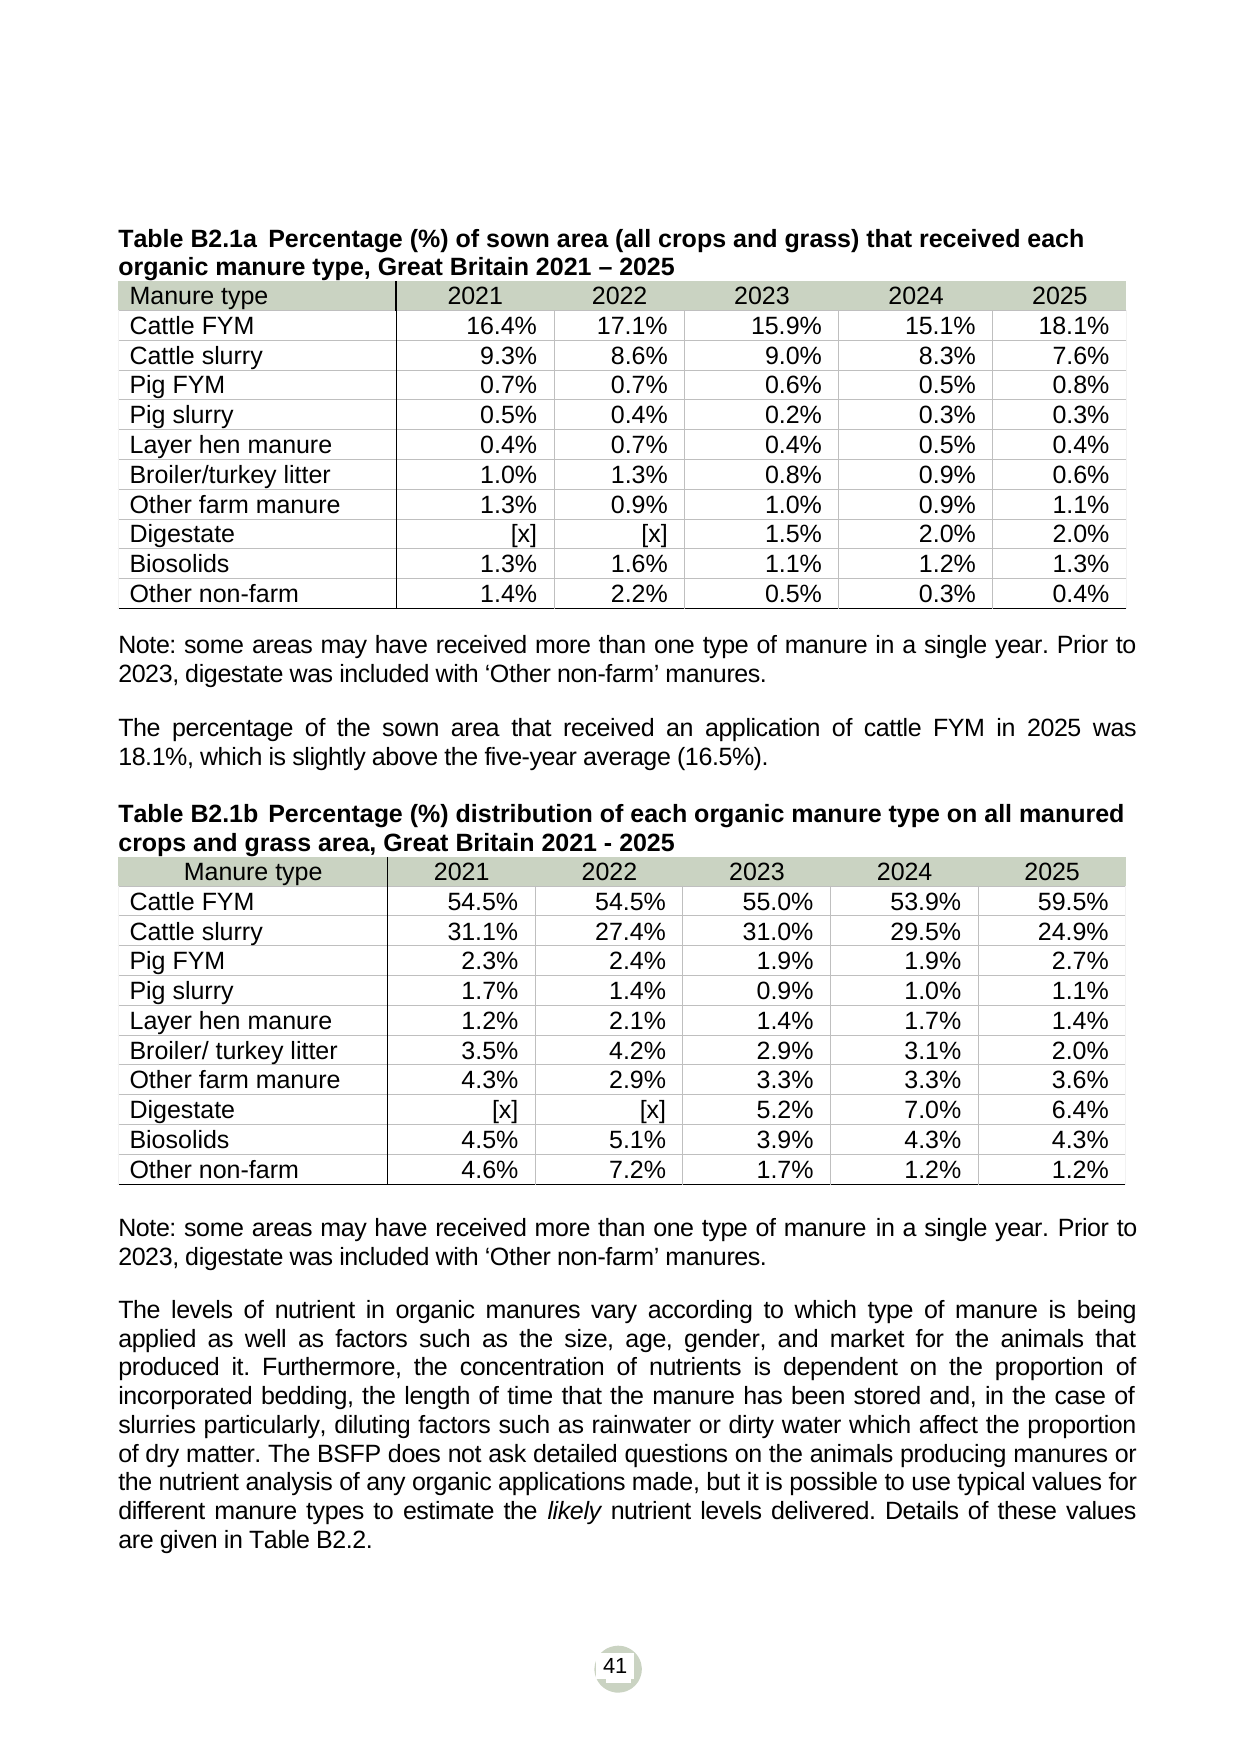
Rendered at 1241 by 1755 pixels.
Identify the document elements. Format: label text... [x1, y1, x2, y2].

table_cell 0.2% [685, 400, 838, 429]
table_cell 54.5% [536, 887, 682, 915]
text Table B2.1a Percentage (%) of sown area (all crops and grass) that received each organic manure type, Great Britain 2021 – 2025 [118, 224, 1137, 281]
table_cell Cattle slurry [119, 916, 387, 945]
table_cell 0.3% [993, 400, 1126, 429]
table_cell 0.8% [685, 460, 838, 489]
table_header 2023 [685, 281, 839, 310]
table_cell 3.1% [831, 1036, 978, 1064]
table_cell Layer hen manure [119, 1006, 387, 1034]
table_cell 2.1% [536, 1006, 682, 1034]
table_cell [x] [397, 520, 554, 548]
table_cell 2.2% [555, 579, 684, 608]
table_cell Pig FYM [119, 371, 396, 399]
table_cell 3.6% [979, 1065, 1125, 1094]
table_cell 3.3% [831, 1065, 978, 1094]
table_cell 17.1% [555, 311, 684, 340]
table_cell 16.4% [397, 311, 554, 340]
table_cell Pig slurry [119, 400, 396, 429]
table_cell 1.1% [993, 490, 1126, 518]
table_cell Pig FYM [119, 946, 387, 975]
table_cell Pig slurry [119, 976, 387, 1005]
table_header 2022 [535, 857, 683, 886]
table_cell 9.0% [685, 341, 838, 369]
table_cell 0.4% [993, 579, 1126, 608]
table_cell 0.8% [993, 371, 1126, 399]
table_cell 0.9% [555, 490, 684, 518]
table_cell 53.9% [831, 887, 978, 915]
table_cell 15.1% [839, 311, 992, 340]
table_cell 54.5% [388, 887, 535, 915]
table_cell 0.3% [839, 400, 992, 429]
table_cell 1.3% [555, 460, 684, 489]
table_cell 0.7% [555, 371, 684, 399]
table_cell Cattle FYM [119, 311, 396, 340]
table_cell 0.9% [839, 490, 992, 518]
table_cell 1.4% [397, 579, 554, 608]
table_cell 0.5% [397, 400, 554, 429]
table_cell 7.0% [831, 1095, 978, 1124]
table_cell 0.4% [993, 430, 1126, 459]
table_cell 1.2% [979, 1155, 1125, 1183]
table_cell 0.4% [397, 430, 554, 459]
table_cell 0.5% [685, 579, 838, 608]
table_cell 2.7% [979, 946, 1125, 975]
table_cell 1.0% [685, 490, 838, 518]
table_cell 3.3% [683, 1065, 830, 1094]
table_cell Other non-farm [119, 579, 396, 608]
table_cell 4.3% [979, 1125, 1125, 1154]
table_cell 1.5% [685, 520, 838, 548]
table_cell 1.6% [555, 549, 684, 578]
table_header 2025 [993, 281, 1126, 310]
table_cell 1.1% [685, 549, 838, 578]
table_cell 0.4% [555, 400, 684, 429]
text Table B2.1b Percentage (%) distribution of each organic manure type on all manured crops and grass area, Great Britain 2021 - 2025 [118, 799, 1137, 857]
table_cell 2.0% [839, 520, 992, 548]
table_cell 4.2% [536, 1036, 682, 1064]
table_cell 1.9% [683, 946, 830, 975]
table_cell [x] [555, 520, 684, 548]
table_cell Other farm manure [119, 1065, 387, 1094]
table_cell 1.4% [683, 1006, 830, 1034]
table_cell 15.9% [685, 311, 838, 340]
table_cell 27.4% [536, 916, 682, 945]
table_cell 1.2% [831, 1155, 978, 1183]
table_cell 1.3% [397, 549, 554, 578]
table_cell 1.7% [831, 1006, 978, 1034]
table_cell Other non-farm [119, 1155, 387, 1183]
table_cell 7.2% [536, 1155, 682, 1183]
table_cell 3.5% [388, 1036, 535, 1064]
table_cell 2.9% [536, 1065, 682, 1094]
table_cell 59.5% [979, 887, 1125, 915]
table_cell 1.3% [993, 549, 1126, 578]
table_cell 29.5% [831, 916, 978, 945]
table_cell 5.1% [536, 1125, 682, 1154]
table_cell Other farm manure [119, 490, 396, 518]
table_header 2022 [554, 281, 685, 310]
table_header Manure type [118, 281, 395, 310]
table_header 2021 [388, 857, 535, 886]
table_cell 1.0% [397, 460, 554, 489]
table_cell 2.0% [993, 520, 1126, 548]
text The percentage of the sown area that received an application of cattle FYM in 2025 was 18.1%, which is slightly above the five-year average (16.5%). [118, 713, 1137, 771]
table_cell 2.9% [683, 1036, 830, 1064]
table_header 2021 [397, 281, 554, 310]
table_cell 55.0% [683, 887, 830, 915]
table_cell 8.3% [839, 341, 992, 369]
table_cell Layer hen manure [119, 430, 396, 459]
table_header 2024 [831, 857, 978, 886]
table_cell 5.2% [683, 1095, 830, 1124]
table_cell 6.4% [979, 1095, 1125, 1124]
table_cell 1.7% [683, 1155, 830, 1183]
table_cell 1.3% [397, 490, 554, 518]
table_cell 1.2% [388, 1006, 535, 1034]
table_cell 0.7% [555, 430, 684, 459]
text Note: some areas may have received more than one type of manure in a single year. Prior to 2023, digestate was included with ‘Other non-farm’ manures. [118, 1213, 1137, 1271]
table_header 2023 [683, 857, 831, 886]
table_cell 1.2% [839, 549, 992, 578]
table_cell 0.7% [397, 371, 554, 399]
table_cell 24.9% [979, 916, 1125, 945]
table_header 2024 [839, 281, 993, 310]
table_cell 9.3% [397, 341, 554, 369]
table_cell [x] [388, 1095, 535, 1124]
table_cell 0.5% [839, 430, 992, 459]
table_cell Biosolids [119, 549, 396, 578]
table_cell 4.6% [388, 1155, 535, 1183]
table_cell 8.6% [555, 341, 684, 369]
table_header 2025 [978, 857, 1126, 886]
table_cell 18.1% [993, 311, 1126, 340]
table_cell Broiler/ turkey litter [119, 1036, 387, 1064]
table_cell 4.3% [388, 1065, 535, 1094]
table_cell 0.4% [685, 430, 838, 459]
table_cell 2.0% [979, 1036, 1125, 1064]
table_cell 31.1% [388, 916, 535, 945]
table_cell 2.4% [536, 946, 682, 975]
table_cell 0.3% [839, 579, 992, 608]
table_cell 1.7% [388, 976, 535, 1005]
text The levels of nutrient in organic manures vary according to which type of manure is being applied as well as factors such as the size, age, gender, and market for the animals that produced it. Furthermore, the concentration of nutrients is dependent on the proportion of incorporated bedding, the length of time that the manure has been stored and, in the case of slurries particularly, diluting factors such as rainwater or dirty water which affect the proportion of dry matter. The BSFP does not ask detailed questions on the animals producing manures or the nutrient analysis of any organic applications made, but it is possible to use typical values for different manure types to estimate the likely nutrient levels delivered. Details of these values are given in Table B2.2. [118, 1295, 1137, 1553]
table_cell 4.3% [831, 1125, 978, 1154]
table_cell 31.0% [683, 916, 830, 945]
table_cell 0.6% [685, 371, 838, 399]
text Note: some areas may have received more than one type of manure in a single year. Prior to 2023, digestate was included with ‘Other non-farm’ manures. [118, 630, 1137, 688]
table_cell 0.5% [839, 371, 992, 399]
table_cell 4.5% [388, 1125, 535, 1154]
table_cell 1.1% [979, 976, 1125, 1005]
table_cell 1.9% [831, 946, 978, 975]
table_cell 0.9% [683, 976, 830, 1005]
table_cell Broiler/turkey litter [119, 460, 396, 489]
table_cell Cattle FYM [119, 887, 387, 915]
table_cell 7.6% [993, 341, 1126, 369]
table_cell Digestate [119, 1095, 387, 1124]
table_cell 1.4% [979, 1006, 1125, 1034]
table_cell 1.4% [536, 976, 682, 1005]
table_header Manure type [118, 857, 387, 886]
table_cell 2.3% [388, 946, 535, 975]
table_cell [x] [536, 1095, 682, 1124]
table_cell Biosolids [119, 1125, 387, 1154]
table_cell Cattle slurry [119, 341, 396, 369]
table_cell 0.9% [839, 460, 992, 489]
table_cell 0.6% [993, 460, 1126, 489]
table_cell 1.0% [831, 976, 978, 1005]
table_cell Digestate [119, 520, 396, 548]
table_cell 3.9% [683, 1125, 830, 1154]
